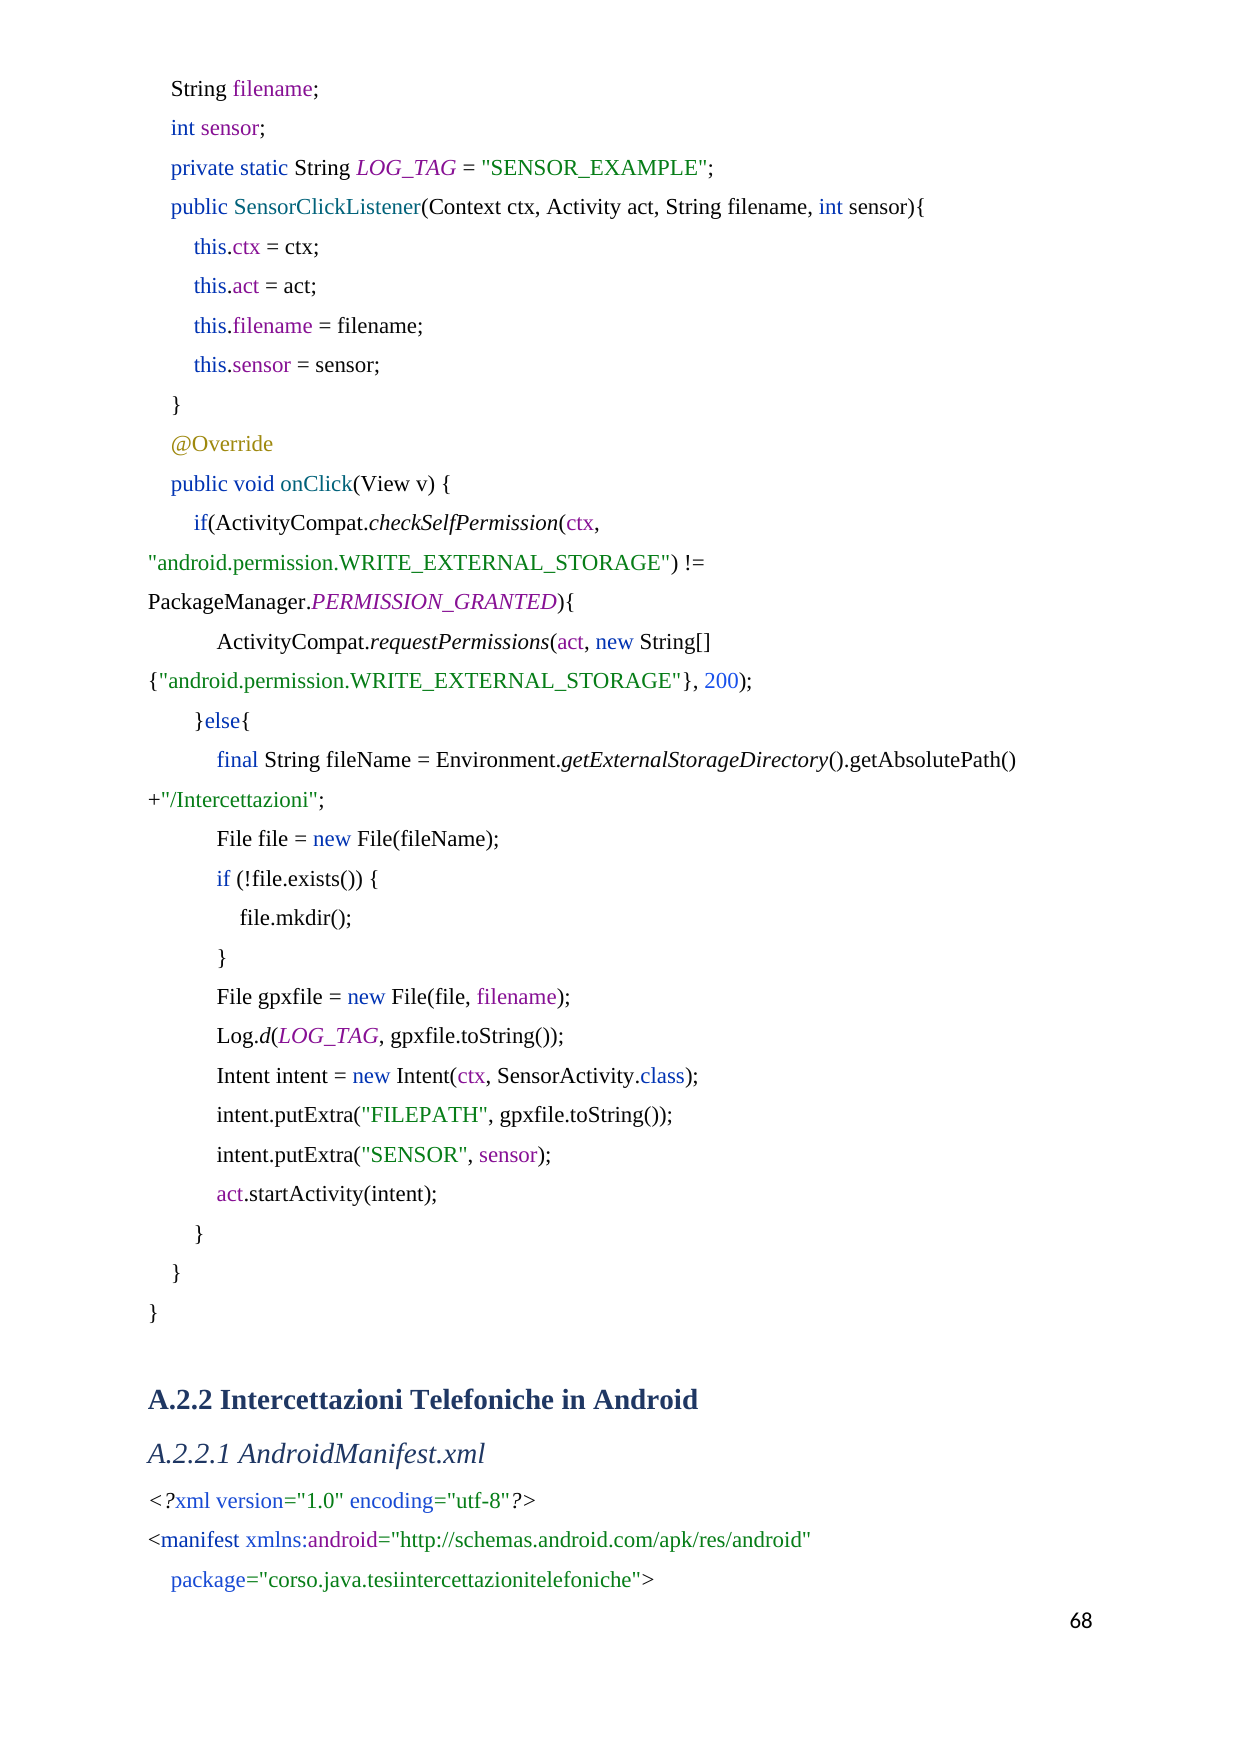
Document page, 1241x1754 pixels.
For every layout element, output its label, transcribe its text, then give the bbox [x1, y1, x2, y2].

text String filename; int sensor; private static String LOG_TAG = "SENSOR_EXAMPLE"; public SensorClickListener(Context ctx, Activity act, String filename, int sensor){ this.ctx = ctx; this.act = act; this.filename = filename; this.sensor = sensor; } @Override public void onClick(View v) { if(ActivityCompat.checkSelfPermission(ctx, "android.permission.WRITE_EXTERNAL_STORAGE") != PackageManager.PERMISSION_GRANTED){ ActivityCompat.requestPermissions(act, new String[]{"android.permission.WRITE_EXTERNAL_STORAGE"}, 200); }else{ final String fileName = Environment.getExternalStorageDirectory().getAbsolutePath()+"/Intercettazioni"; File file = new File(fileName); if (!file.exists()) { file.mkdir(); } File gpxfile = new File(file, filename); Log.d(LOG_TAG, gpxfile.toString()); Intent intent = new Intent(ctx, SensorActivity.class); intent.putExtra("FILEPATH", gpxfile.toString()); intent.putExtra("SENSOR", sensor); act.startActivity(intent); } } } [148, 75, 1092, 1325]
text <?xml version="1.0" encoding="utf-8"?> <manifest xmlns:android="http://schemas.android.com/apk/res/android" package="corso.java.tesiintercettazionitelefoniche"> [148, 1487, 1092, 1592]
subtitle A.2.2.1 AndroidManifest.xml [148, 1436, 1092, 1470]
subtitle A.2.2 Intercettazioni Telefoniche in Android [148, 1382, 1092, 1416]
